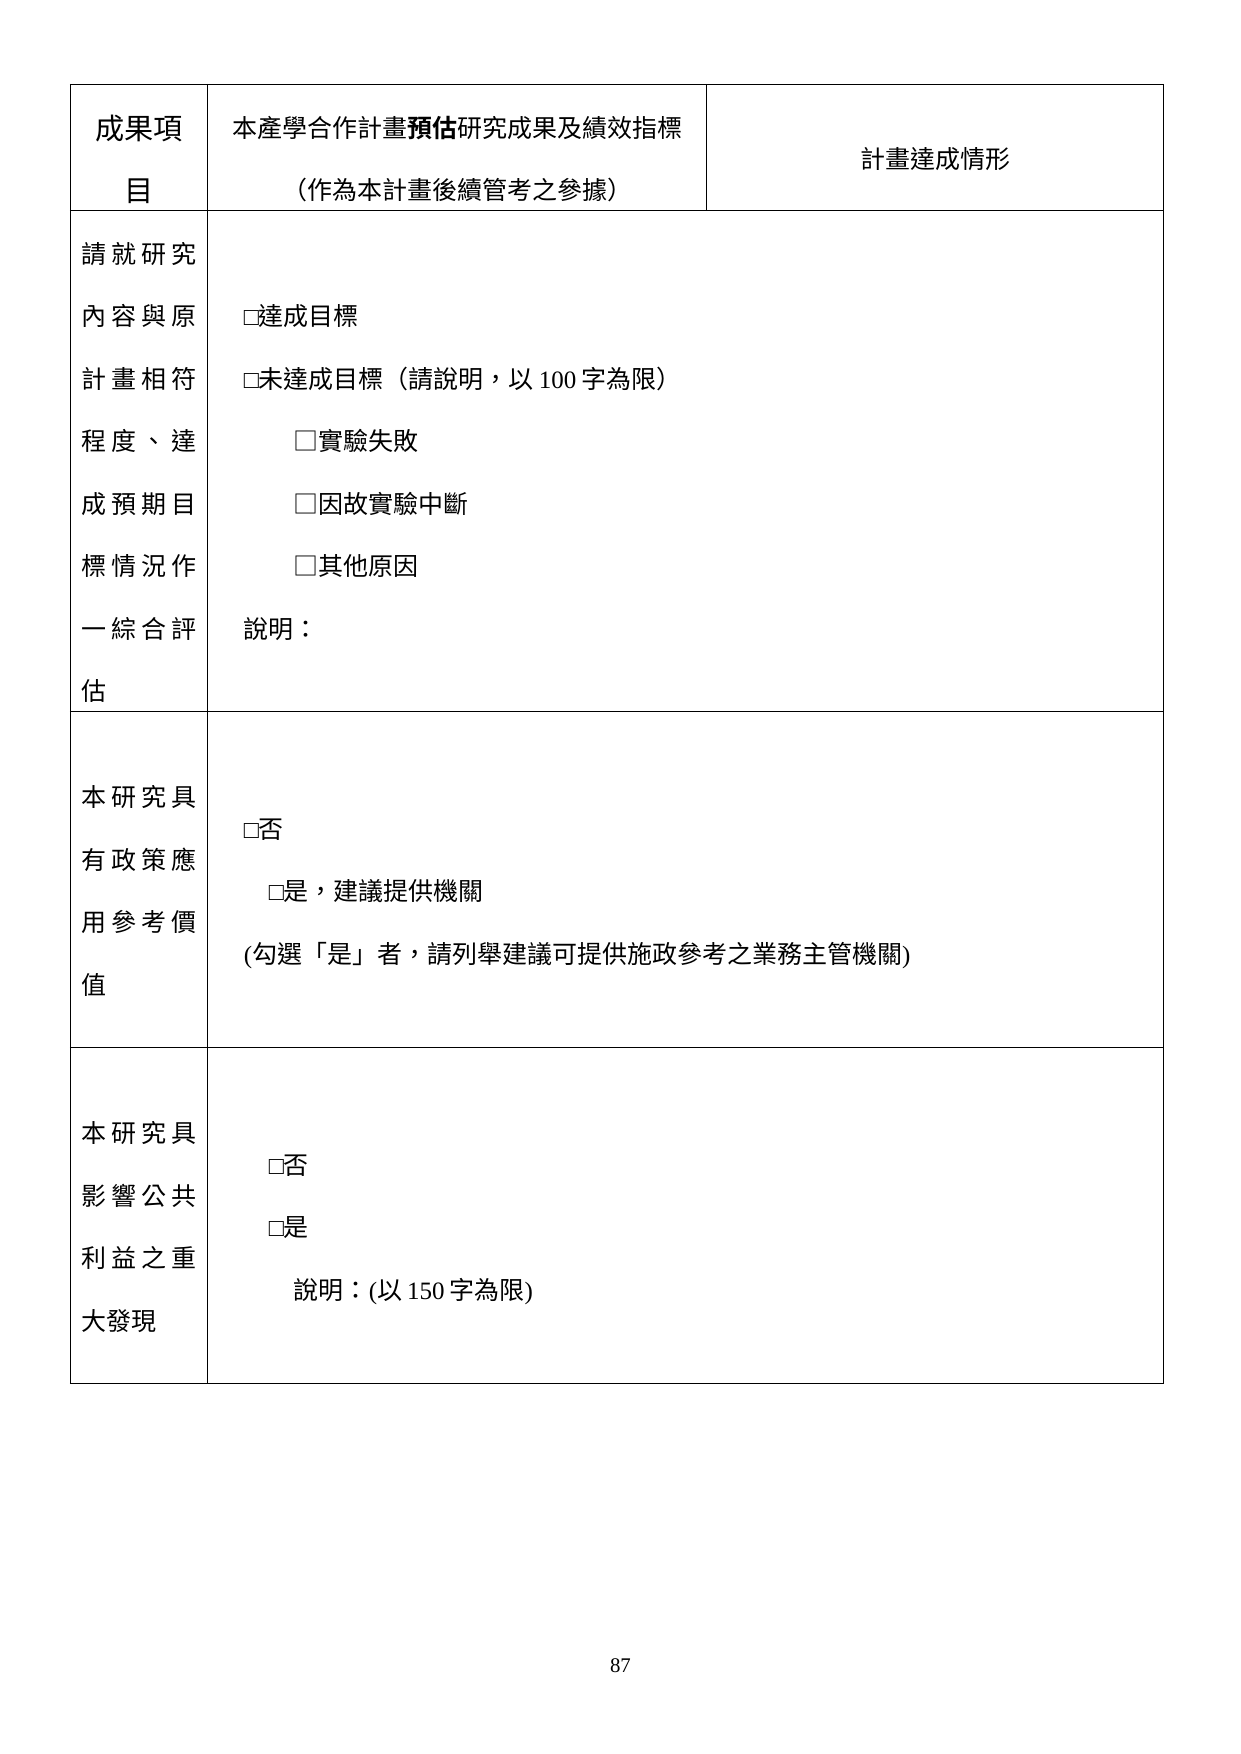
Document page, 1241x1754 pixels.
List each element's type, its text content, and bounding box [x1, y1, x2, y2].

table_cell 本研究具有政策應用參考價值 [71, 712, 207, 1047]
table_cell 本研究具影響公共利益之重大發現 [71, 1048, 207, 1383]
table_cell □否 □是 說明：(以150字為限) [208, 1048, 1163, 1383]
table_header 計畫達成情形 [707, 85, 1163, 210]
table_cell □否 □是，建議提供機關 (勾選「是」者，請列舉建議可提供施政參考之業務主管機關) [208, 712, 1163, 1047]
table_cell □達成目標 □未達成目標（請說明，以100字為限） □實驗失敗 □因故實驗中斷 □其他原因 說明： [208, 211, 1163, 711]
table_cell 請就研究內容與原計畫相符程度、達成預期目標情況作一綜合評估 [71, 211, 207, 711]
table_header 本產學合作計畫預估研究成果及績效指標 （作為本計畫後續管考之參據） [208, 85, 706, 210]
table_header 成果項目 [71, 85, 207, 210]
